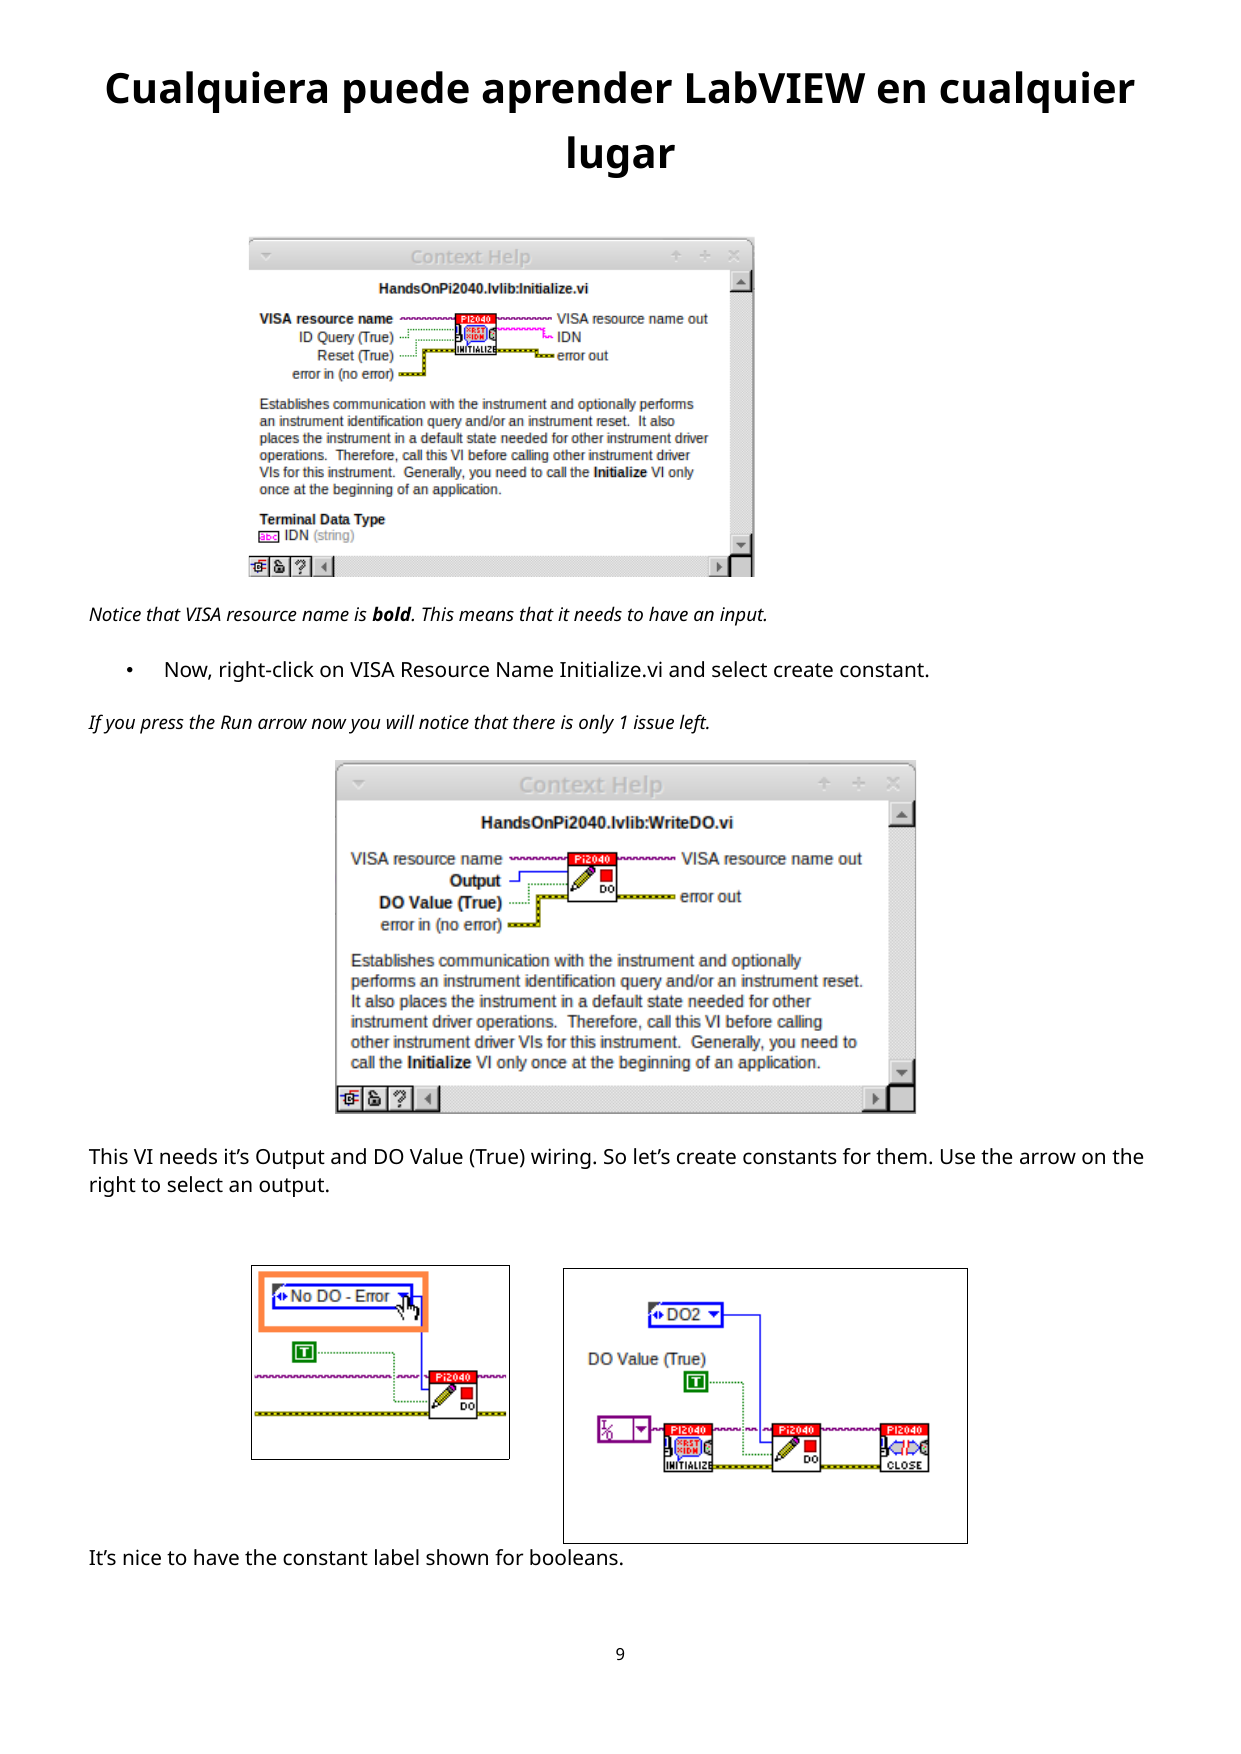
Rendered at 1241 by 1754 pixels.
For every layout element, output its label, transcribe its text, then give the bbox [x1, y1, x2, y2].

text This VI needs it’s Output and DO Value (True) wiring. So let’s create constants for them. Use the arrow on the right to select an output. [88, 1142, 1152, 1199]
text If you press the Run arrow now you will notice that there is only 1 issue left. [88, 709, 1152, 735]
picture [248, 236, 755, 577]
picture [565, 1271, 965, 1540]
text Notice that VISA resource name is bold. This means that it needs to have an input. [88, 602, 1152, 627]
text It’s nice to have the constant label shown for booleans. [88, 1256, 1152, 1571]
picture [335, 760, 917, 1114]
list Now, right-click on VISA Resource Name Initialize.vi and select create constant. [126, 656, 1152, 684]
picture [254, 1267, 507, 1456]
